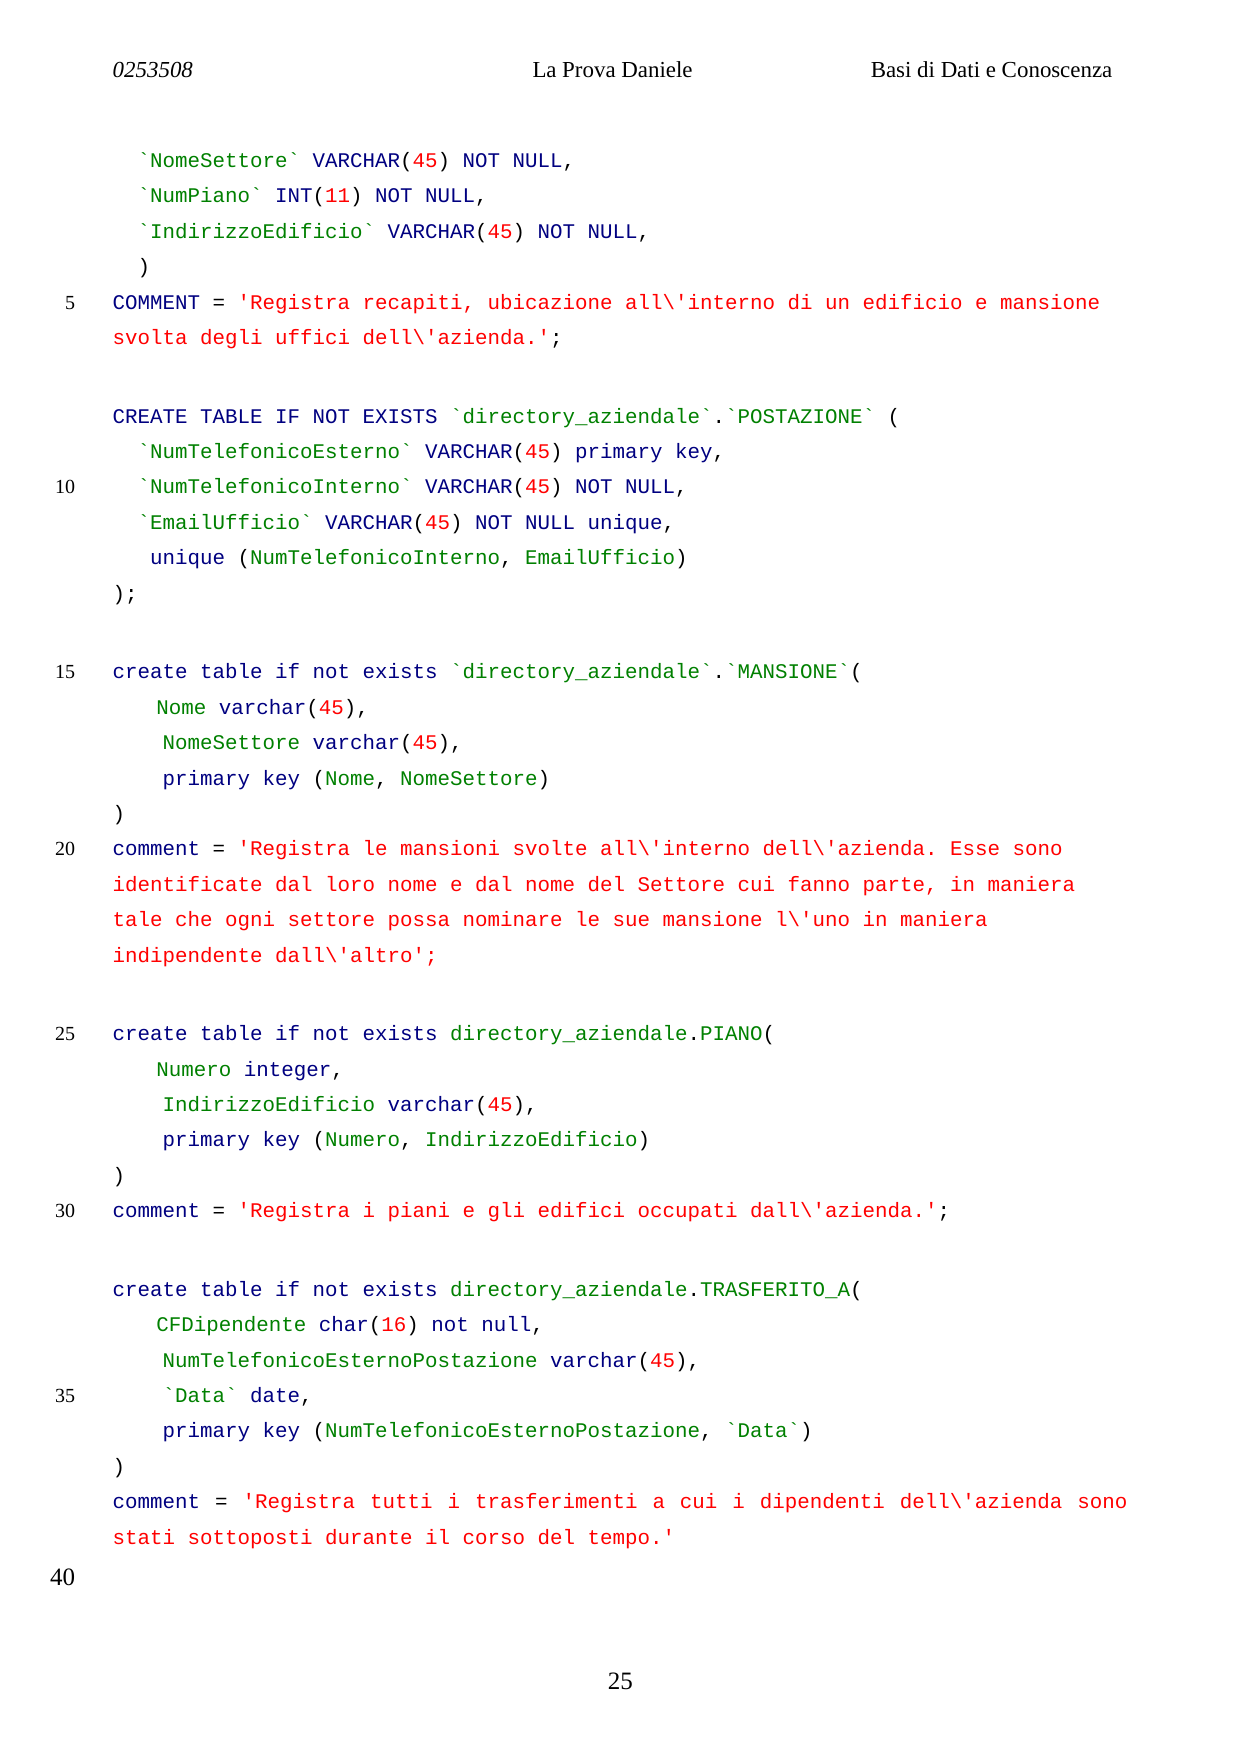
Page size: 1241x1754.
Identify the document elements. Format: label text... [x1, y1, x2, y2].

text comment = 'Registra tutti i trasferimenti a cui i dipendenti dell\'azienda sono stati sottoposti durante il corso del tempo.' [112, 1491, 1128, 1550]
text `NumTelefonicoEsterno` VARCHAR(45) primary key, [112, 441, 1128, 465]
text `NumTelefonicoInterno` VARCHAR(45) NOT NULL, [112, 476, 1128, 500]
text ) [112, 803, 1128, 827]
text NumTelefonicoEsternoPostazione varchar(45), [112, 1349, 1128, 1373]
text primary key (NumTelefonicoEsternoPostazione, `Data`) [112, 1420, 1128, 1444]
text `Data` date, [112, 1385, 1128, 1409]
text comment = 'Registra i piani e gli edifici occupati dall\'azienda.'; [112, 1200, 1128, 1224]
text ) [112, 256, 1128, 280]
text create table if not exists directory_aziendale.PIANO( [112, 1023, 1128, 1047]
text `EmailUfficio` VARCHAR(45) NOT NULL unique, [112, 512, 1128, 536]
text Numero integer, [112, 1058, 1128, 1082]
text `IndirizzoEdificio` VARCHAR(45) NOT NULL, [112, 221, 1128, 244]
text `NumPiano` INT(11) NOT NULL, [112, 185, 1128, 209]
text primary key (Numero, IndirizzoEdificio) [112, 1129, 1128, 1153]
text CREATE TABLE IF NOT EXISTS `directory_aziendale`.`POSTAZIONE` ( [112, 406, 1128, 429]
text `NomeSettore` VARCHAR(45) NOT NULL, [112, 150, 1128, 174]
text create table if not exists `directory_aziendale`.`MANSIONE`( [112, 661, 1128, 685]
text unique (NumTelefonicoInterno, EmailUfficio) [112, 547, 1128, 571]
text primary key (Nome, NomeSettore) [112, 767, 1128, 791]
text COMMENT = 'Registra recapiti, ubicazione all\'interno di un edificio e mansione svolta degli uffici dell\'azienda.'; [112, 292, 1128, 351]
text ) [112, 1456, 1128, 1479]
text create table if not exists directory_aziendale.TRASFERITO_A( [112, 1279, 1128, 1302]
text NomeSettore varchar(45), [112, 732, 1128, 756]
text ); [112, 583, 1128, 606]
text ) [112, 1165, 1128, 1188]
text IndirizzoEdificio varchar(45), [112, 1094, 1128, 1118]
text comment = 'Registra le mansioni svolte all\'interno dell\'azienda. Esse sono identificate dal loro nome e dal nome del Settore cui fanno parte, in maniera tale che ogni settore possa nominare le sue mansione l\'uno in maniera indipendente dall\'altro'; [112, 838, 1128, 968]
text CFDipendente char(16) not null, [112, 1314, 1128, 1338]
text Nome varchar(45), [112, 697, 1128, 720]
